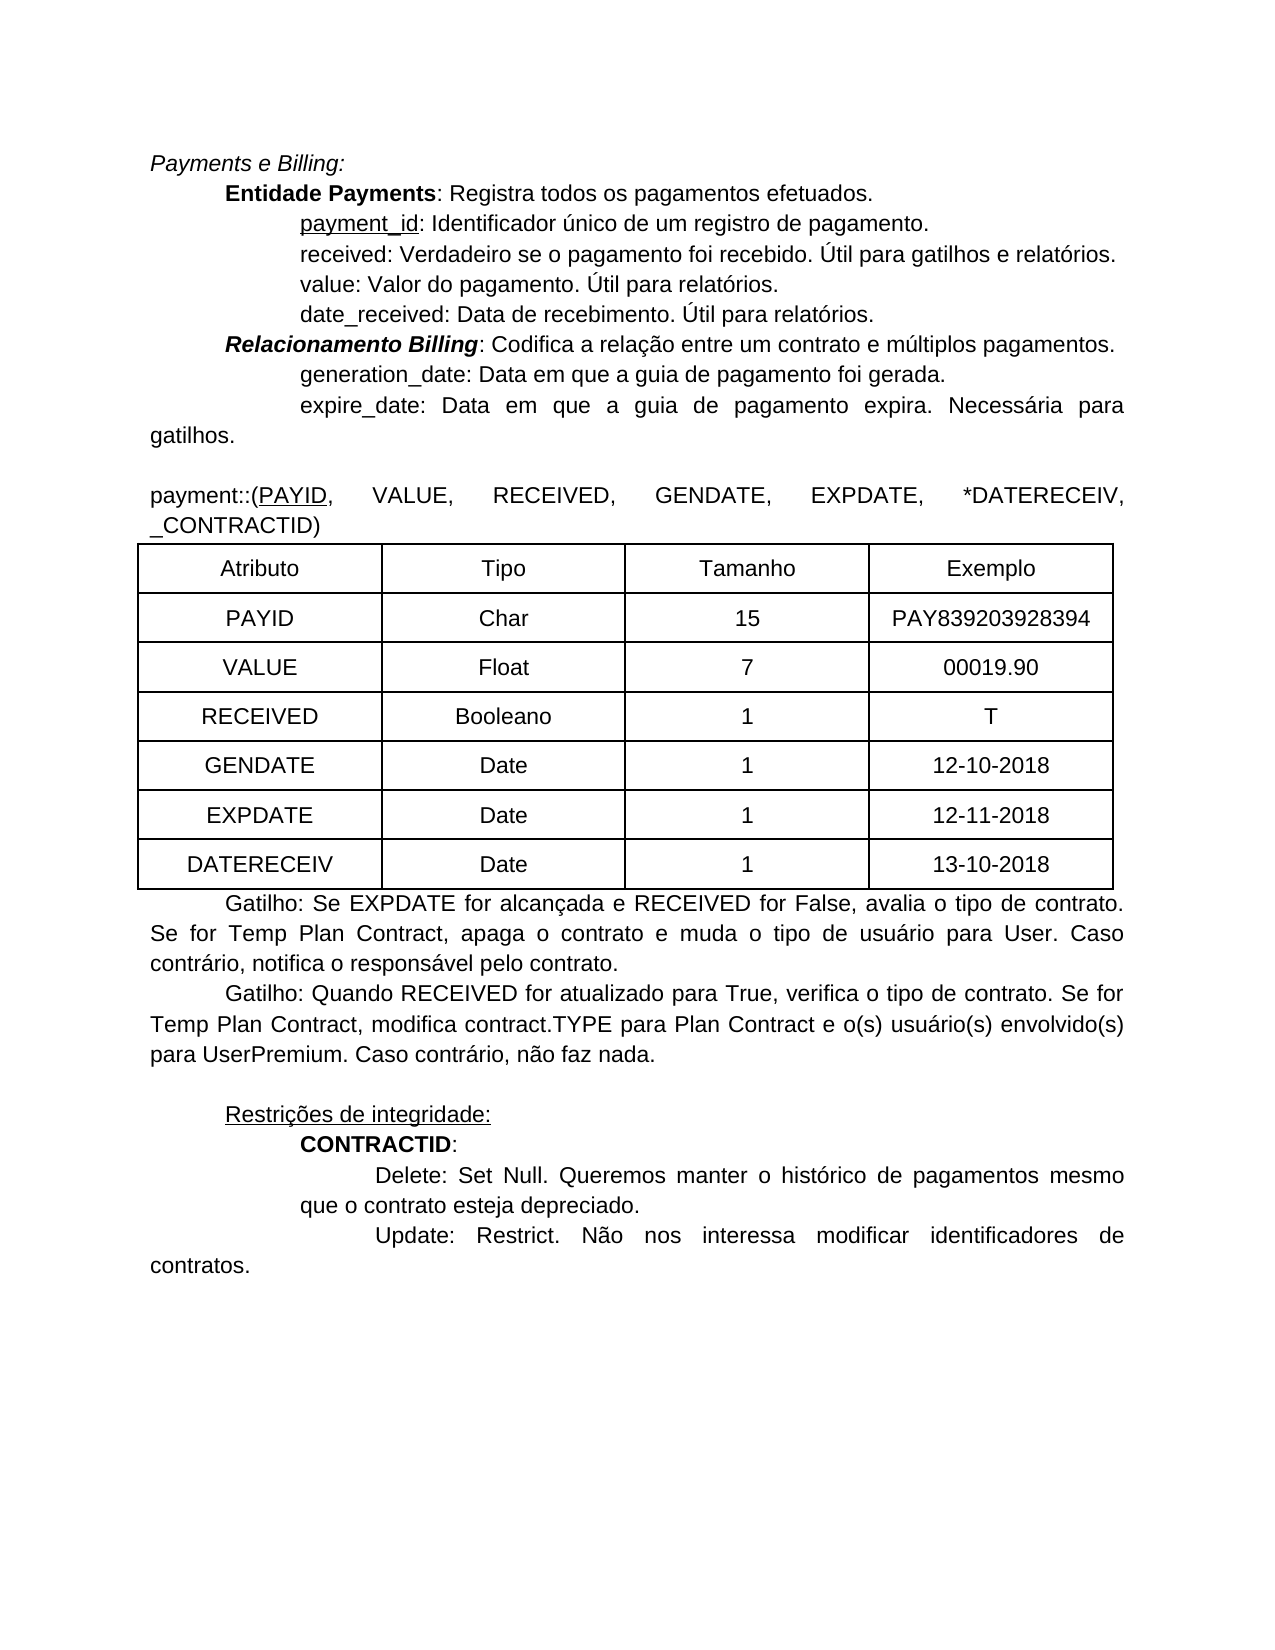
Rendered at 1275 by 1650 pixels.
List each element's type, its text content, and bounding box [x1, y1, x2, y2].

table_cell 1 [626, 742, 868, 789]
text payment_id: Identificador único de um registro de pagamento. [150, 210, 1125, 237]
text Delete: Set Null. Queremos manter o histórico de pagamentos mesmo que o contrato esteja depreciado. [300, 1162, 1125, 1218]
table_cell PAY839203928394 [870, 594, 1112, 641]
table_cell 1 [626, 791, 868, 838]
table_header Tamanho [626, 545, 868, 592]
table_cell PAYID [139, 594, 381, 641]
table_cell 1 [626, 840, 868, 888]
table_cell Booleano [383, 693, 624, 740]
table_cell Date [383, 742, 624, 789]
table_cell 12-11-2018 [870, 791, 1112, 838]
text generation_date: Data em que a guia de pagamento foi gerada. [150, 361, 1125, 388]
table_header Atributo [139, 545, 381, 592]
text Restrições de integridade: [150, 1101, 1125, 1127]
table_header Exemplo [870, 545, 1112, 592]
text Entidade Payments: Registra todos os pagamentos efetuados. [150, 180, 1125, 207]
table_cell 13-10-2018 [870, 840, 1112, 888]
text Gatilho: Se EXPDATE for alcançada e RECEIVED for False, avalia o tipo de contrato. Se for Temp Plan Contract, apaga o contrato e muda o tipo de usuário para User. Caso contrário, notifica o responsável pelo contrato. [150, 890, 1125, 976]
text value: Valor do pagamento. Útil para relatórios. [150, 271, 1125, 297]
text expire_date: Data em que a guia de pagamento expira. Necessária para gatilhos. [150, 392, 1125, 448]
table_cell VALUE [139, 643, 381, 691]
table_cell Float [383, 643, 624, 691]
text payment::(PAYID, VALUE, RECEIVED, GENDATE, EXPDATE, *DATERECEIV, _CONTRACTID) [150, 482, 1125, 539]
table_cell Date [383, 840, 624, 888]
text Relacionamento Billing: Codifica a relação entre um contrato e múltiplos pagamentos. [150, 331, 1125, 358]
table_cell DATERECEIV [139, 840, 381, 888]
table_cell 1 [626, 693, 868, 740]
table_cell 7 [626, 643, 868, 691]
table_header Tipo [383, 545, 624, 592]
table_cell GENDATE [139, 742, 381, 789]
table_cell Char [383, 594, 624, 641]
text received: Verdadeiro se o pagamento foi recebido. Útil para gatilhos e relatórios. [150, 241, 1125, 267]
table_cell Date [383, 791, 624, 838]
table_cell 00019.90 [870, 643, 1112, 691]
text CONTRACTID: [150, 1131, 1125, 1158]
table_cell 12-10-2018 [870, 742, 1112, 789]
table_cell 15 [626, 594, 868, 641]
text Gatilho: Quando RECEIVED for atualizado para True, verifica o tipo de contrato. Se for Temp Plan Contract, modifica contract.TYPE para Plan Contract e o(s) usuário(s) envolvido(s) para UserPremium. Caso contrário, não faz nada. [150, 980, 1125, 1067]
table_cell RECEIVED [139, 693, 381, 740]
table_cell T [870, 693, 1112, 740]
text date_received: Data de recebimento. Útil para relatórios. [150, 301, 1125, 327]
text Update: Restrict. Não nos interessa modificar identificadores de contratos. [150, 1222, 1125, 1278]
table_cell EXPDATE [139, 791, 381, 838]
text Payments e Billing: [150, 150, 1125, 176]
